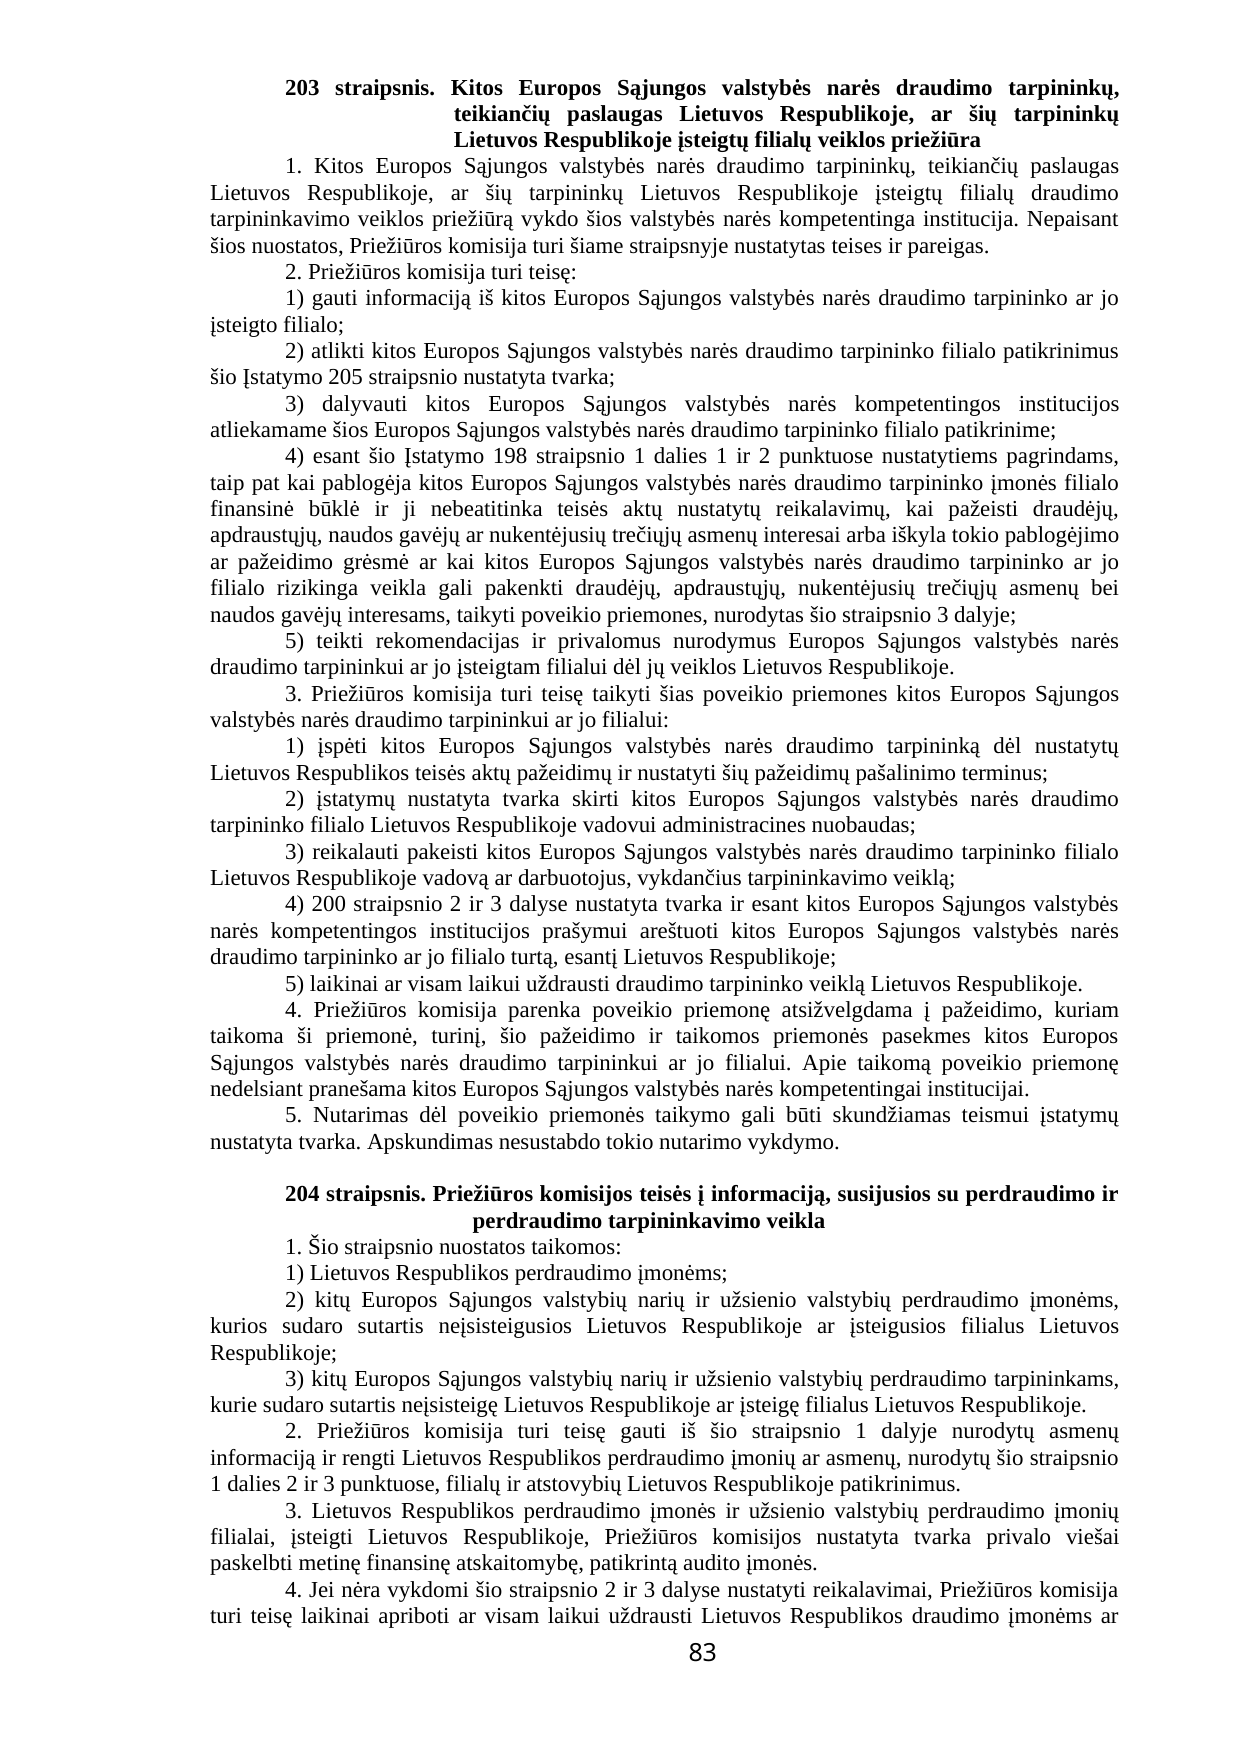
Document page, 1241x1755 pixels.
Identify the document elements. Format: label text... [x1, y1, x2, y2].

text 1) įspėti kitos Europos Sąjungos valstybės narės draudimo tarpininką dėl nustatytų Lietuvos Respublikos teisės aktų pažeidimų ir nustatyti šių pažeidimų pašalinimo terminus; [210, 732, 1120, 785]
text 1. Kitos Europos Sąjungos valstybės narės draudimo tarpininkų, teikiančių paslaugas Lietuvos Respublikoje, ar šių tarpininkų Lietuvos Respublikoje įsteigtų filialų draudimo tarpininkavimo veiklos priežiūrą vykdo šios valstybės narės kompetentinga institucija. Nepaisant šios nuostatos, Priežiūros komisija turi šiame straipsnyje nustatytas teises ir pareigas. [210, 153, 1120, 258]
text 3. Lietuvos Respublikos perdraudimo įmonės ir užsienio valstybių perdraudimo įmonių filialai, įsteigti Lietuvos Respublikoje, Priežiūros komisijos nustatyta tvarka privalo viešai paskelbti metinę finansinę atskaitomybę, patikrintą audito įmonės. [210, 1497, 1120, 1576]
text 4) 200 straipsnio 2 ir 3 dalyse nustatyta tvarka ir esant kitos Europos Sąjungos valstybės narės kompetentingos institucijos prašymui areštuoti kitos Europos Sąjungos valstybės narės draudimo tarpininko ar jo filialo turtą, esantį Lietuvos Respublikoje; [210, 891, 1120, 969]
text 4. Jei nėra vykdomi šio straipsnio 2 ir 3 dalyse nustatyti reikalavimai, Priežiūros komisija turi teisę laikinai apriboti ar visam laikui uždrausti Lietuvos Respublikos draudimo įmonėms ar [210, 1576, 1120, 1628]
text 203 straipsnis. Kitos Europos Sąjungos valstybės narės draudimo tarpininkų, teikiančių paslaugas Lietuvos Respublikoje, ar šių tarpininkų Lietuvos Respublikoje įsteigtų filialų veiklos priežiūra [285, 73, 1120, 153]
text 2) įstatymų nustatyta tvarka skirti kitos Europos Sąjungos valstybės narės draudimo tarpininko filialo Lietuvos Respublikoje vadovui administracines nuobaudas; [210, 785, 1120, 838]
text 1) gauti informaciją iš kitos Europos Sąjungos valstybės narės draudimo tarpininko ar jo įsteigto filialo; [210, 284, 1120, 337]
text 2. Priežiūros komisija turi teisę: [210, 258, 1120, 284]
text 204 straipsnis. Priežiūros komisijos teisės į informaciją, susijusios su perdraudimo ir perdraudimo tarpininkavimo veikla [285, 1180, 1120, 1233]
text 5) laikinai ar visam laikui uždrausti draudimo tarpininko veiklą Lietuvos Respublikoje. [210, 969, 1120, 996]
text 2) atlikti kitos Europos Sąjungos valstybės narės draudimo tarpininko filialo patikrinimus šio Įstatymo 205 straipsnio nustatyta tvarka; [210, 337, 1120, 390]
text 2. Priežiūros komisija turi teisę gauti iš šio straipsnio 1 dalyje nurodytų asmenų informaciją ir rengti Lietuvos Respublikos perdraudimo įmonių ar asmenų, nurodytų šio straipsnio 1 dalies 2 ir 3 punktuose, filialų ir atstovybių Lietuvos Respublikoje patikrinimus. [210, 1418, 1120, 1497]
text 1) Lietuvos Respublikos perdraudimo įmonėms; [210, 1259, 1120, 1286]
text 1. Šio straipsnio nuostatos taikomos: [210, 1233, 1120, 1259]
text 3) reikalauti pakeisti kitos Europos Sąjungos valstybės narės draudimo tarpininko filialo Lietuvos Respublikoje vadovą ar darbuotojus, vykdančius tarpininkavimo veiklą; [210, 838, 1120, 891]
text 3) kitų Europos Sąjungos valstybių narių ir užsienio valstybių perdraudimo tarpininkams, kurie sudaro sutartis neįsisteigę Lietuvos Respublikoje ar įsteigę filialus Lietuvos Respublikoje. [210, 1365, 1120, 1418]
text 3) dalyvauti kitos Europos Sąjungos valstybės narės kompetentingos institucijos atliekamame šios Europos Sąjungos valstybės narės draudimo tarpininko filialo patikrinime; [210, 390, 1120, 442]
text 3. Priežiūros komisija turi teisę taikyti šias poveikio priemones kitos Europos Sąjungos valstybės narės draudimo tarpininkui ar jo filialui: [210, 680, 1120, 732]
text 4. Priežiūros komisija parenka poveikio priemonę atsižvelgdama į pažeidimo, kuriam taikoma ši priemonė, turinį, šio pažeidimo ir taikomos priemonės pasekmes kitos Europos Sąjungos valstybės narės draudimo tarpininkui ar jo filialui. Apie taikomą poveikio priemonę nedelsiant pranešama kitos Europos Sąjungos valstybės narės kompetentingai institucijai. [210, 996, 1120, 1101]
text 5) teikti rekomendacijas ir privalomus nurodymus Europos Sąjungos valstybės narės draudimo tarpininkui ar jo įsteigtam filialui dėl jų veiklos Lietuvos Respublikoje. [210, 627, 1120, 680]
text 4) esant šio Įstatymo 198 straipsnio 1 dalies 1 ir 2 punktuose nustatytiems pagrindams, taip pat kai pablogėja kitos Europos Sąjungos valstybės narės draudimo tarpininko įmonės filialo finansinė būklė ir ji nebeatitinka teisės aktų nustatytų reikalavimų, kai pažeisti draudėjų, apdraustųjų, naudos gavėjų ar nukentėjusių trečiųjų asmenų interesai arba iškyla tokio pablogėjimo ar pažeidimo grėsmė ar kai kitos Europos Sąjungos valstybės narės draudimo tarpininko ar jo filialo rizikinga veikla gali pakenkti draudėjų, apdraustųjų, nukentėjusių trečiųjų asmenų bei naudos gavėjų interesams, taikyti poveikio priemones, nurodytas šio straipsnio 3 dalyje; [210, 442, 1120, 627]
text 2) kitų Europos Sąjungos valstybių narių ir užsienio valstybių perdraudimo įmonėms, kurios sudaro sutartis neįsisteigusios Lietuvos Respublikoje ar įsteigusios filialus Lietuvos Respublikoje; [210, 1286, 1120, 1365]
text 5. Nutarimas dėl poveikio priemonės taikymo gali būti skundžiamas teismui įstatymų nustatyta tvarka. Apskundimas nesustabdo tokio nutarimo vykdymo. [210, 1101, 1120, 1154]
